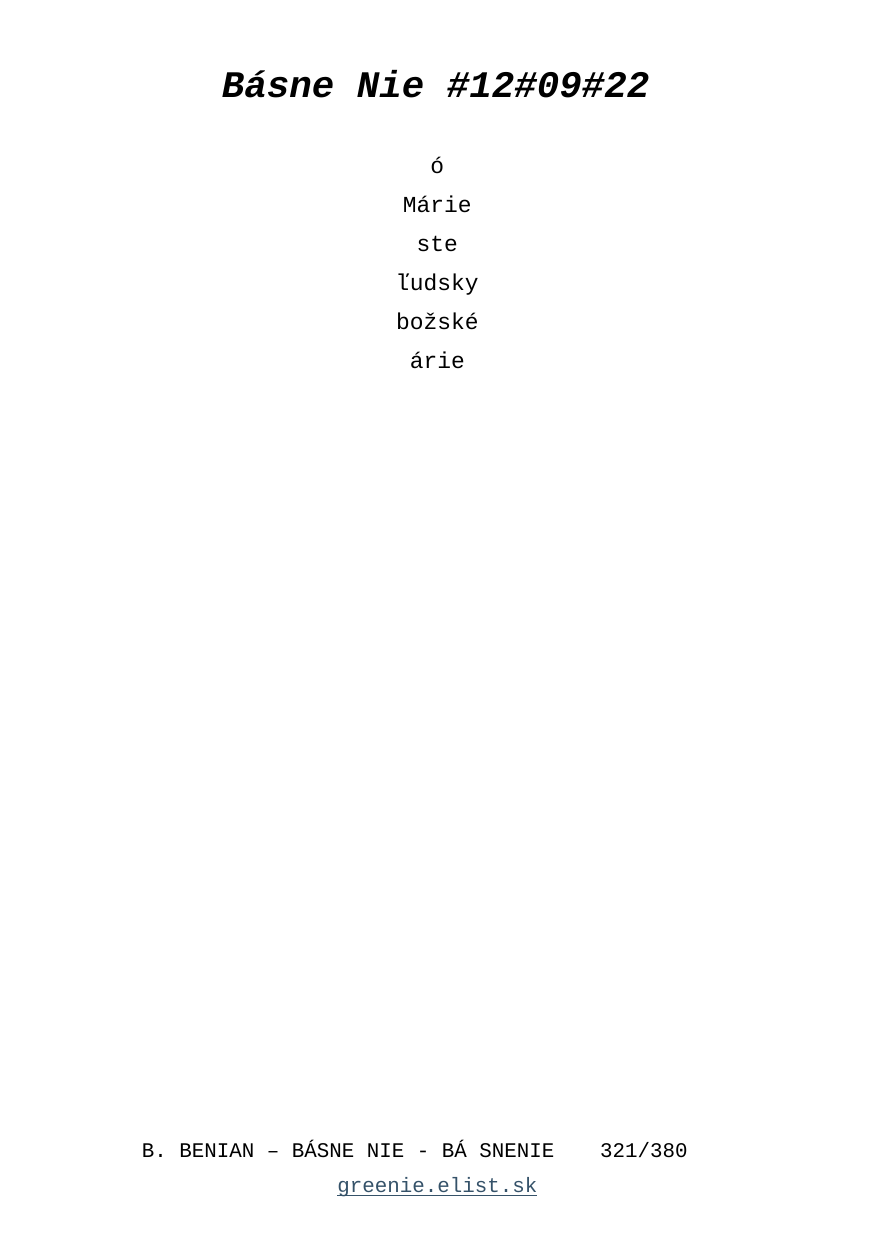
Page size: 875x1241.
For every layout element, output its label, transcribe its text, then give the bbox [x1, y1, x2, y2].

text ó Márie ste ľudsky božské árie [41, 155, 833, 375]
subtitle Básne Nie #12#09#22 [41, 66, 833, 109]
